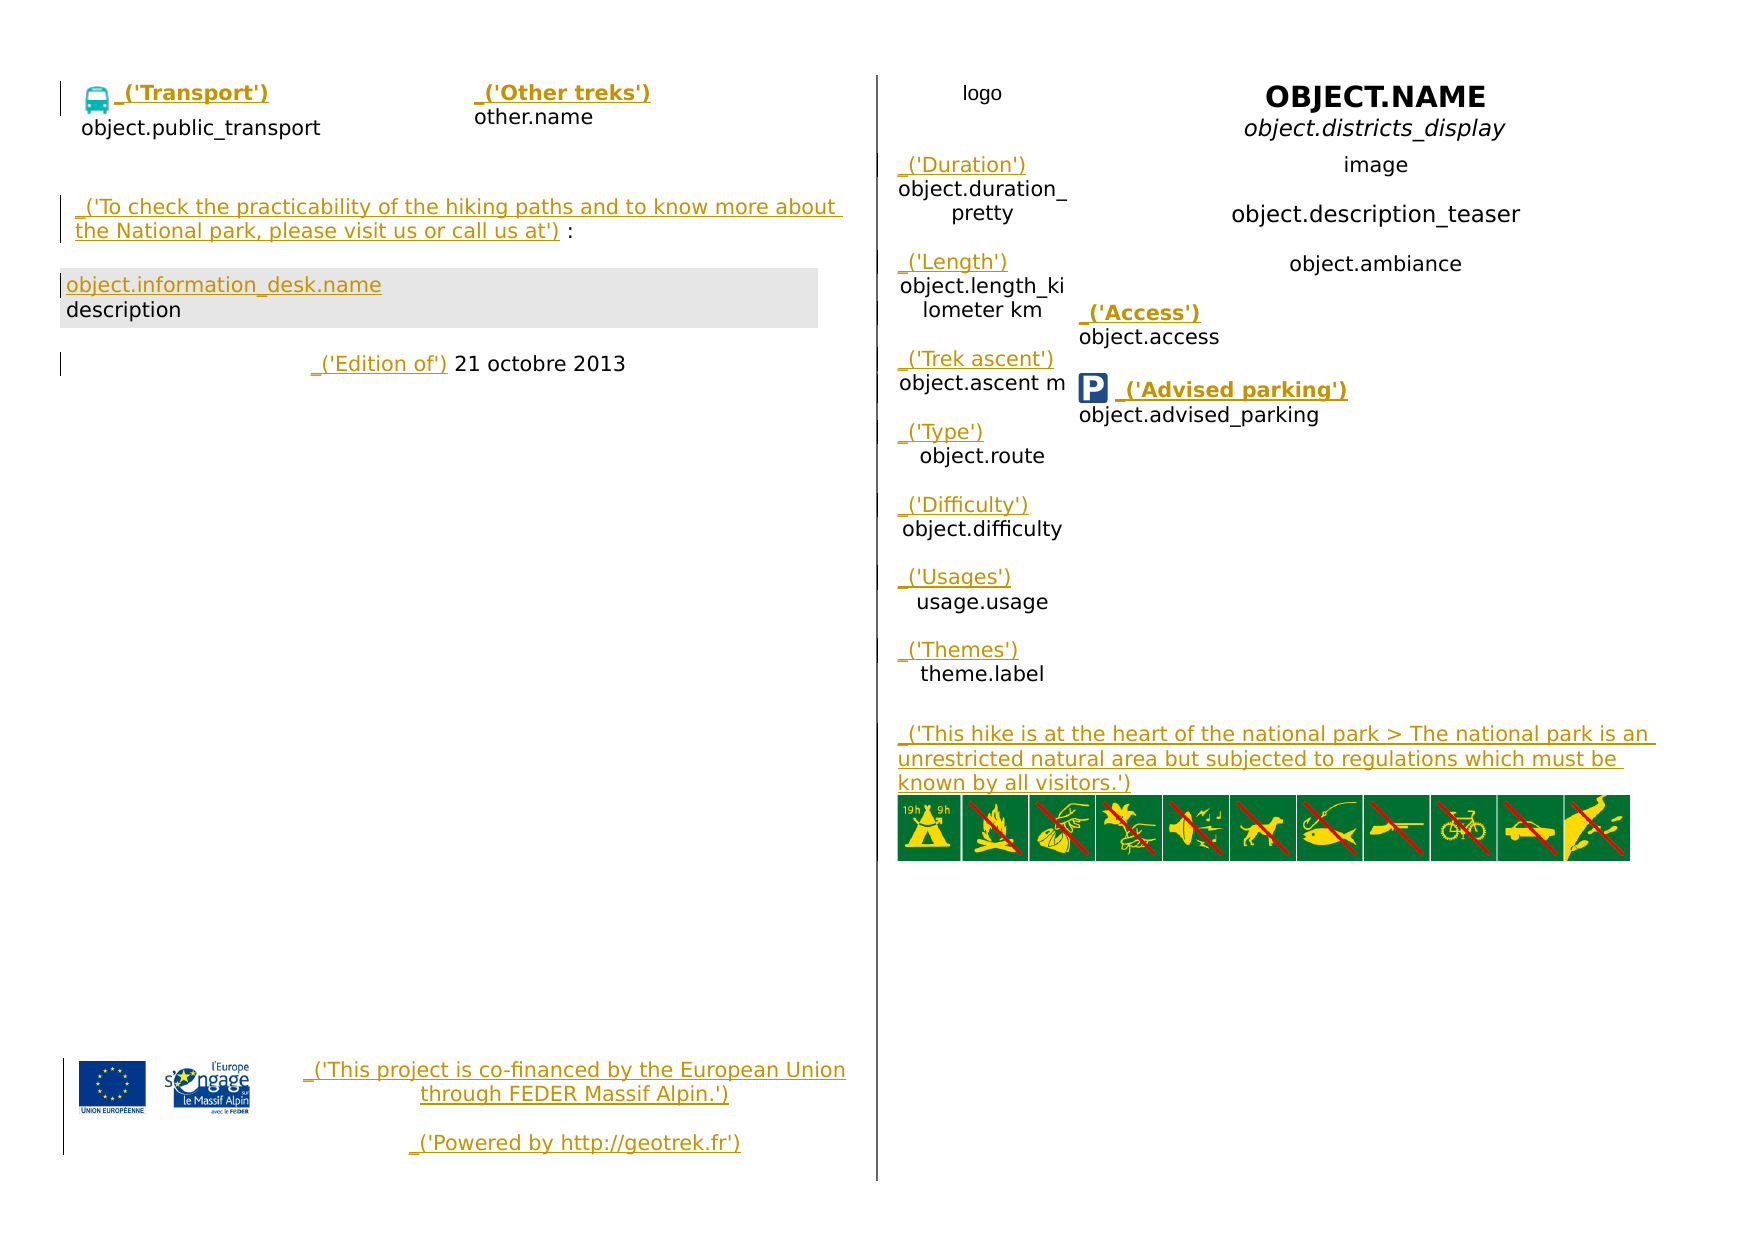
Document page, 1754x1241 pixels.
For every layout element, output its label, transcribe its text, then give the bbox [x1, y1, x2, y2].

picture [1078, 373, 1108, 403]
picture [897, 795, 1630, 861]
table_cell image object.description_teaser object.ambiance _('Access') object.access _('Advised parking') object.advised_parking [1073, 147, 1678, 692]
picture [79, 1061, 146, 1114]
table_header logo [892, 75, 1073, 147]
text _('To check the practicability of the hiking paths and to know more about the National park, please visit us or call us at') : [75, 195, 862, 243]
picture [80, 83, 114, 117]
picture [163, 1059, 251, 1115]
table_header _('Other treks') other.name [468, 75, 862, 146]
table_header [78, 1058, 284, 1155]
table_header _('Transport') object.public_transport [75, 75, 468, 146]
table_header object.name object.districts_display [1073, 75, 1678, 147]
text _('Edition of') 21 octobre 2013 [75, 352, 862, 376]
table_cell _('Duration') object.duration_pretty _('Length') object.length_kilometer km _('Trek ascent') object.ascent m _('Type') object.route _('Difficulty') object.difficulty _('Usages') usage.usage _('Themes') theme.label [892, 147, 1073, 692]
table_header _('This project is co-financed by the European Union through FEDER Massif Alpin.') _('Powered by http://geotrek.fr') [284, 1058, 865, 1155]
table_header object.information_desk.name description [60, 268, 818, 328]
table_header _('This hike is at the heart of the national park > The national park is an unrestricted natural area but subjected to regulations which must be known by all visitors.') [892, 717, 1678, 867]
